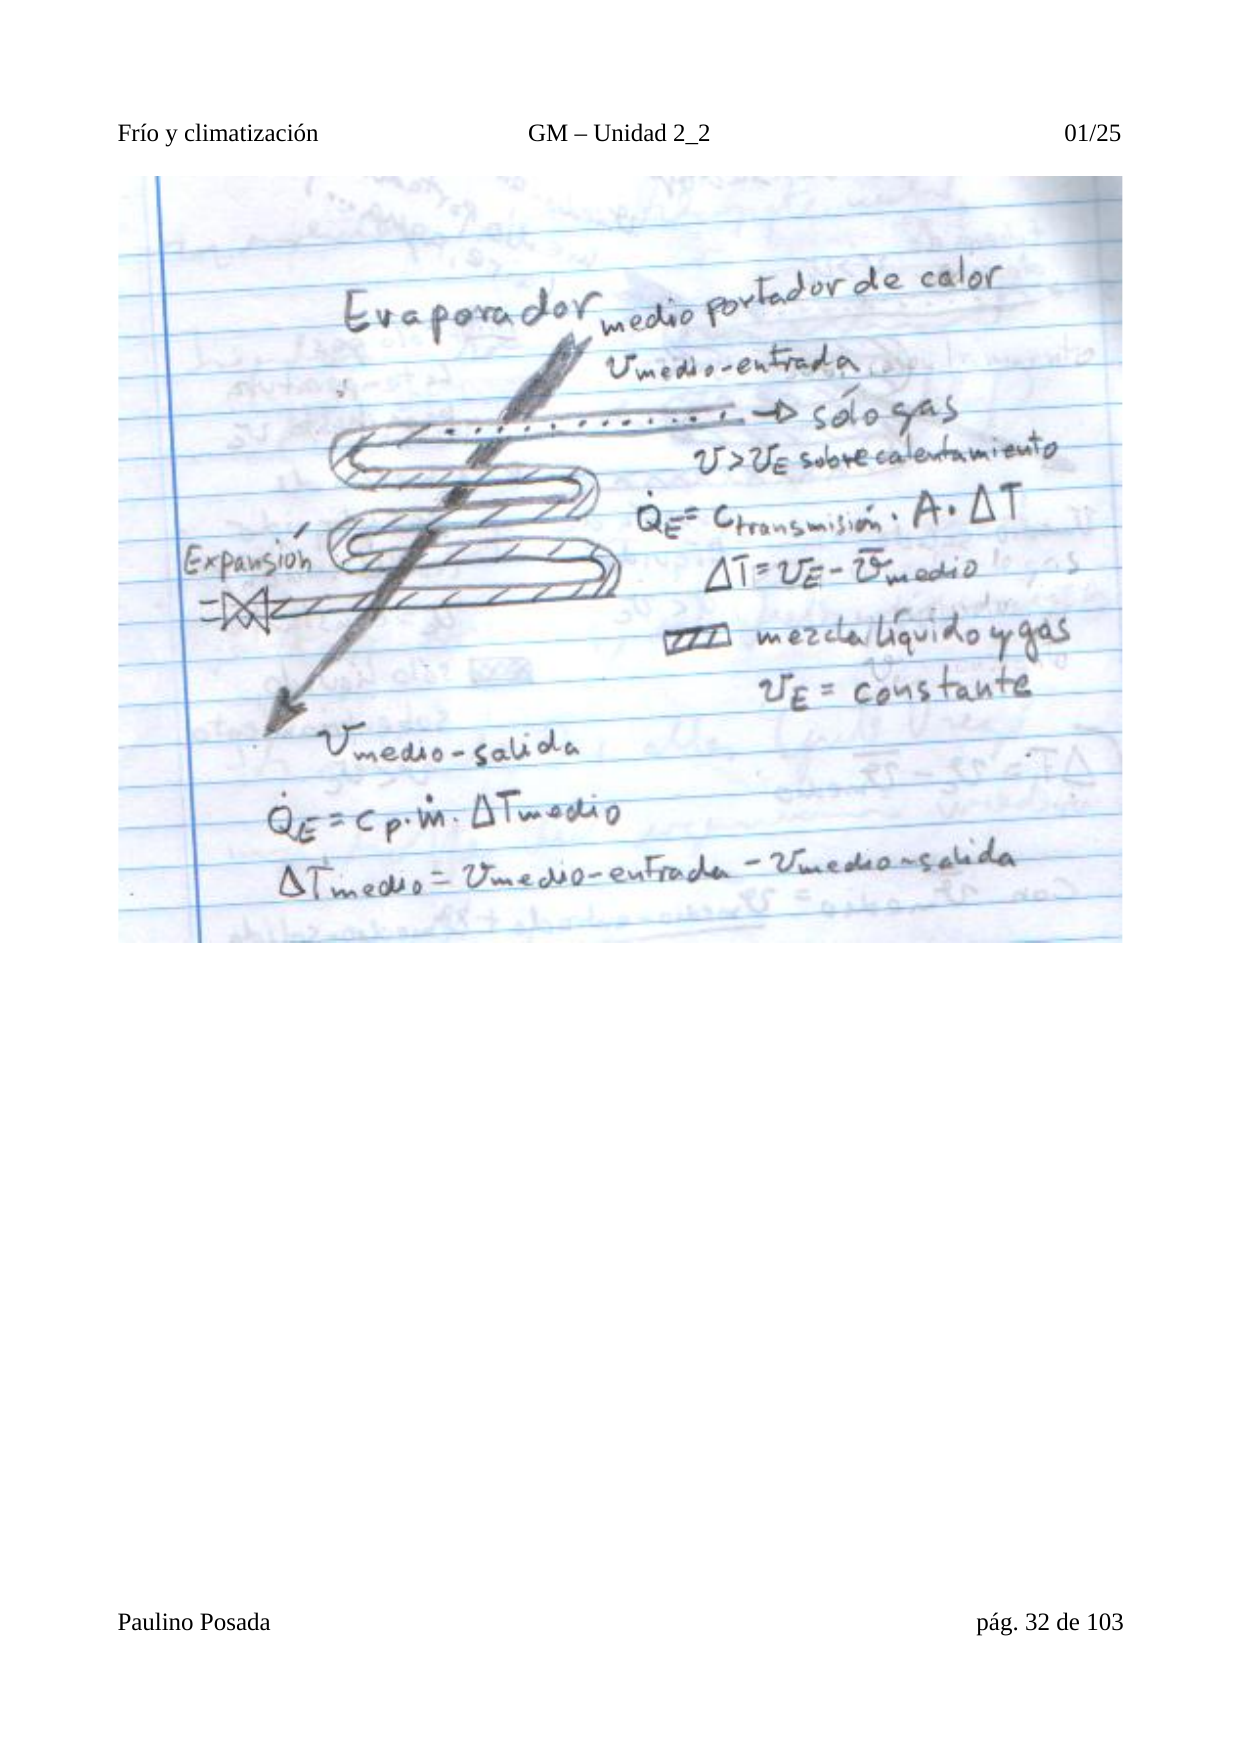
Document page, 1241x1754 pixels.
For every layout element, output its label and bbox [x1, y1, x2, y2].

picture [118, 176, 1123, 943]
